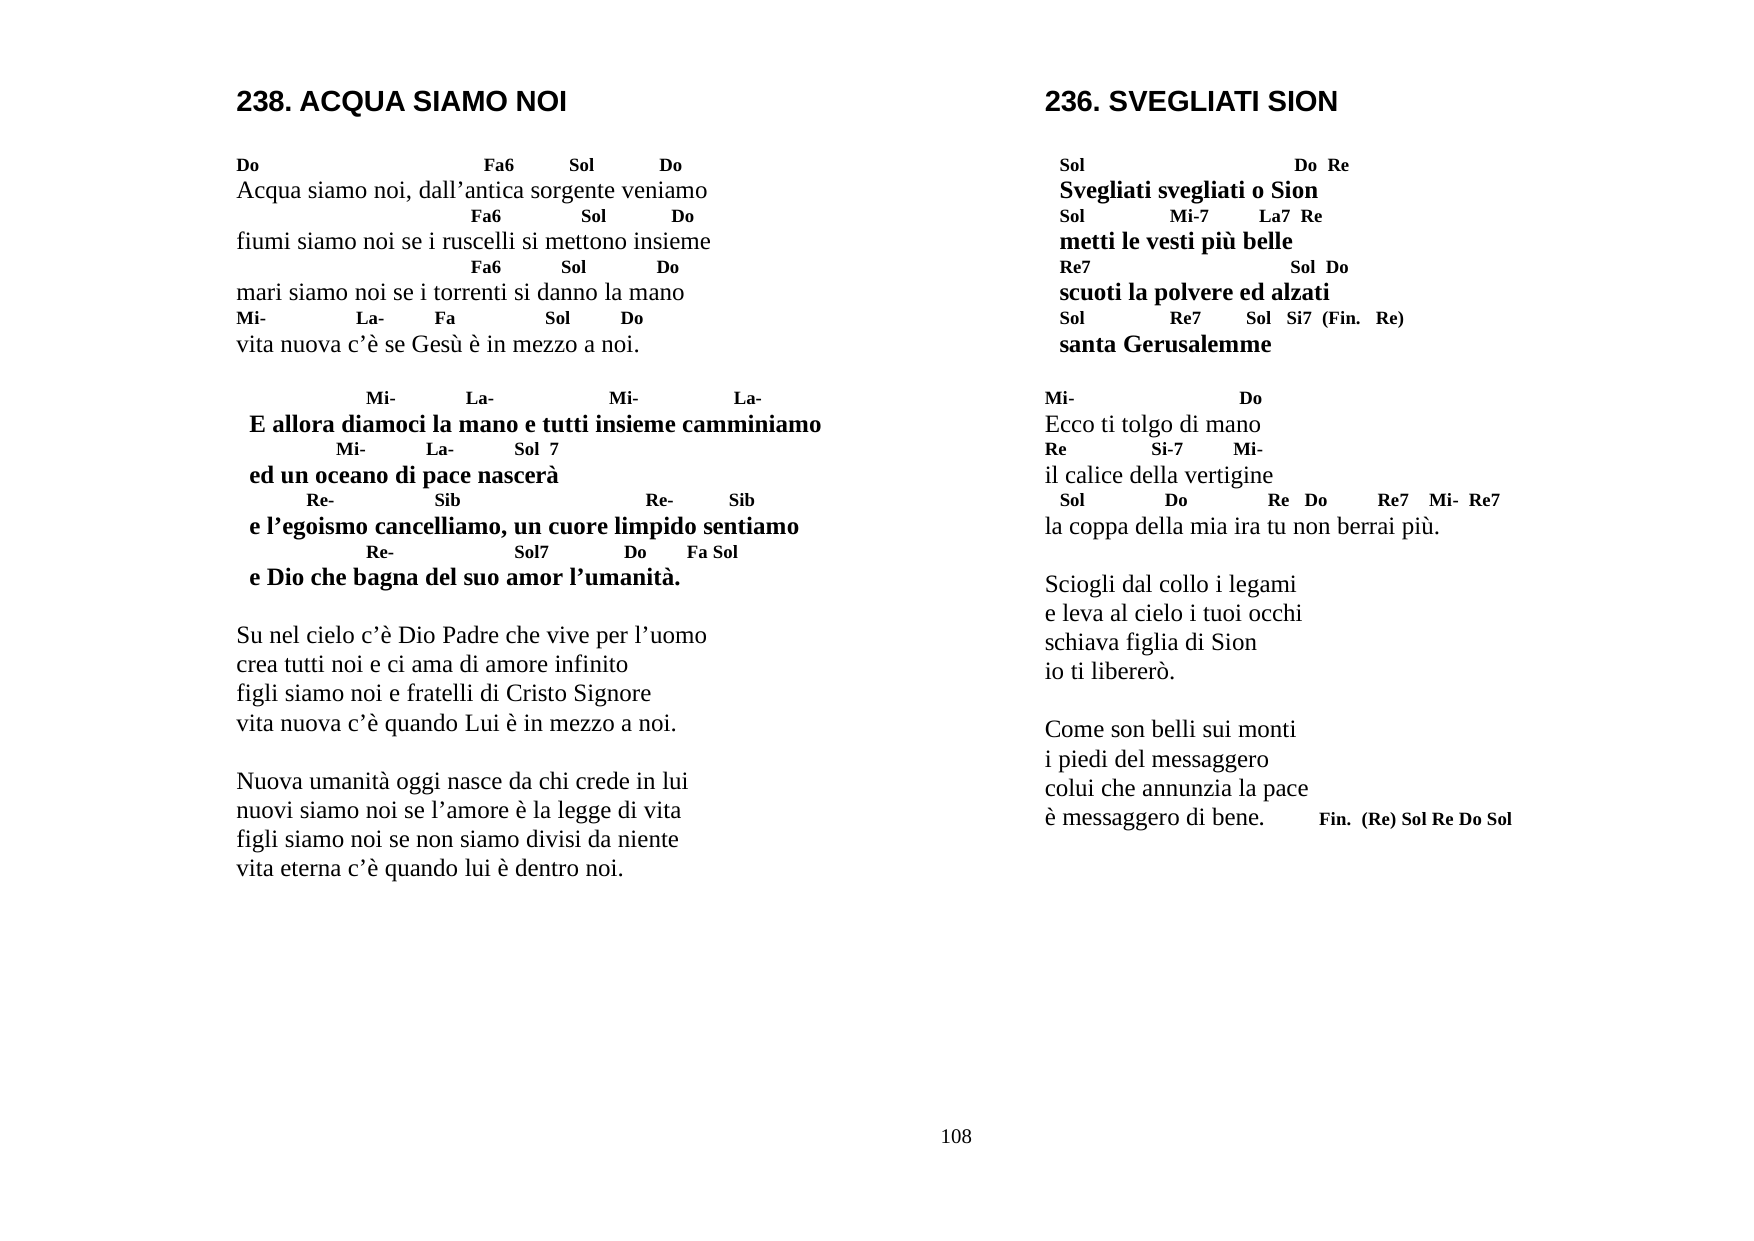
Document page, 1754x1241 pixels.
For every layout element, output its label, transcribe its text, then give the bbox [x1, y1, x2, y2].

subtitle 238. ACQUA SIAMO NOI [236, 84, 867, 118]
text Nuova umanità oggi nasce da chi crede in lui [236, 766, 867, 794]
text E allora diamoci la mano e tutti insieme camminiamo [236, 409, 867, 438]
text Sol Re7 Sol Si7 (Fin. Re) [1044, 306, 1676, 328]
text Sciogli dal collo i legami [1044, 569, 1691, 598]
text il calice della vertigine [1044, 460, 1691, 489]
text Re7 Sol Do [1044, 255, 1676, 277]
subtitle 236. SVEGLIATI SION [1044, 84, 1676, 118]
text è messaggero di bene. Fin. (Re) Sol Re Do Sol [1044, 802, 1691, 831]
text Fa6 Sol Do [236, 204, 867, 226]
text Svegliati svegliati o Sion [1044, 175, 1676, 204]
text vita nuova c’è quando Lui è in mezzo a noi. [236, 707, 867, 736]
text metti le vesti più belle [1044, 226, 1676, 255]
text e l’egoismo cancelliamo, un cuore limpido sentiamo [236, 511, 867, 540]
text e leva al cielo i tuoi occhi [1044, 598, 1691, 627]
text nuovi siamo noi se l’amore è la legge di vita [236, 794, 867, 824]
text vita eterna c’è quando lui è dentro noi. [236, 853, 867, 882]
text Su nel cielo c’è Dio Padre che vive per l’uomo [236, 620, 867, 649]
text crea tutti noi e ci ama di amore infinito [236, 649, 867, 678]
text Do Fa6 Sol Do [236, 153, 867, 175]
text colui che annunzia la pace [1044, 772, 1691, 802]
text Re- Sol7 Do Fa Sol [236, 540, 867, 562]
text Sol Mi-7 La7 Re [1044, 204, 1676, 226]
text Mi- Do [1044, 387, 1691, 409]
text figli siamo noi se non siamo divisi da niente [236, 824, 867, 853]
text Mi- La- Sol 7 [236, 438, 867, 460]
text scuoti la polvere ed alzati [1044, 277, 1676, 306]
text figli siamo noi e fratelli di Cristo Signore [236, 678, 867, 707]
text la coppa della mia ira tu non berrai più. [1044, 511, 1691, 540]
text vita nuova c’è se Gesù è in mezzo a noi. [236, 328, 867, 357]
text ed un oceano di pace nascerà [236, 460, 867, 489]
text Sol Do Re Do Re7 Mi- Re7 [1044, 489, 1744, 511]
text Re- Sib Re- Sib [236, 489, 867, 511]
text Acqua siamo noi, dall’antica sorgente veniamo [236, 175, 867, 204]
text Ecco ti tolgo di mano [1044, 409, 1691, 438]
text Mi- La- Mi- La- [236, 387, 867, 409]
text Come son belli sui monti [1044, 714, 1691, 743]
text io ti libererò. [1044, 656, 1691, 685]
text schiava figlia di Sion [1044, 627, 1691, 656]
text mari siamo noi se i torrenti si danno la mano [236, 277, 867, 306]
text i piedi del messaggero [1044, 743, 1691, 772]
text e Dio che bagna del suo amor l’umanità. [236, 562, 867, 591]
text fiumi siamo noi se i ruscelli si mettono insieme [236, 226, 867, 255]
text santa Gerusalemme [1044, 328, 1676, 357]
text Mi- La- Fa Sol Do [236, 306, 867, 328]
text Sol Do Re [1044, 153, 1676, 175]
text Re Si-7 Mi- [1044, 438, 1691, 460]
text Fa6 Sol Do [236, 255, 867, 277]
